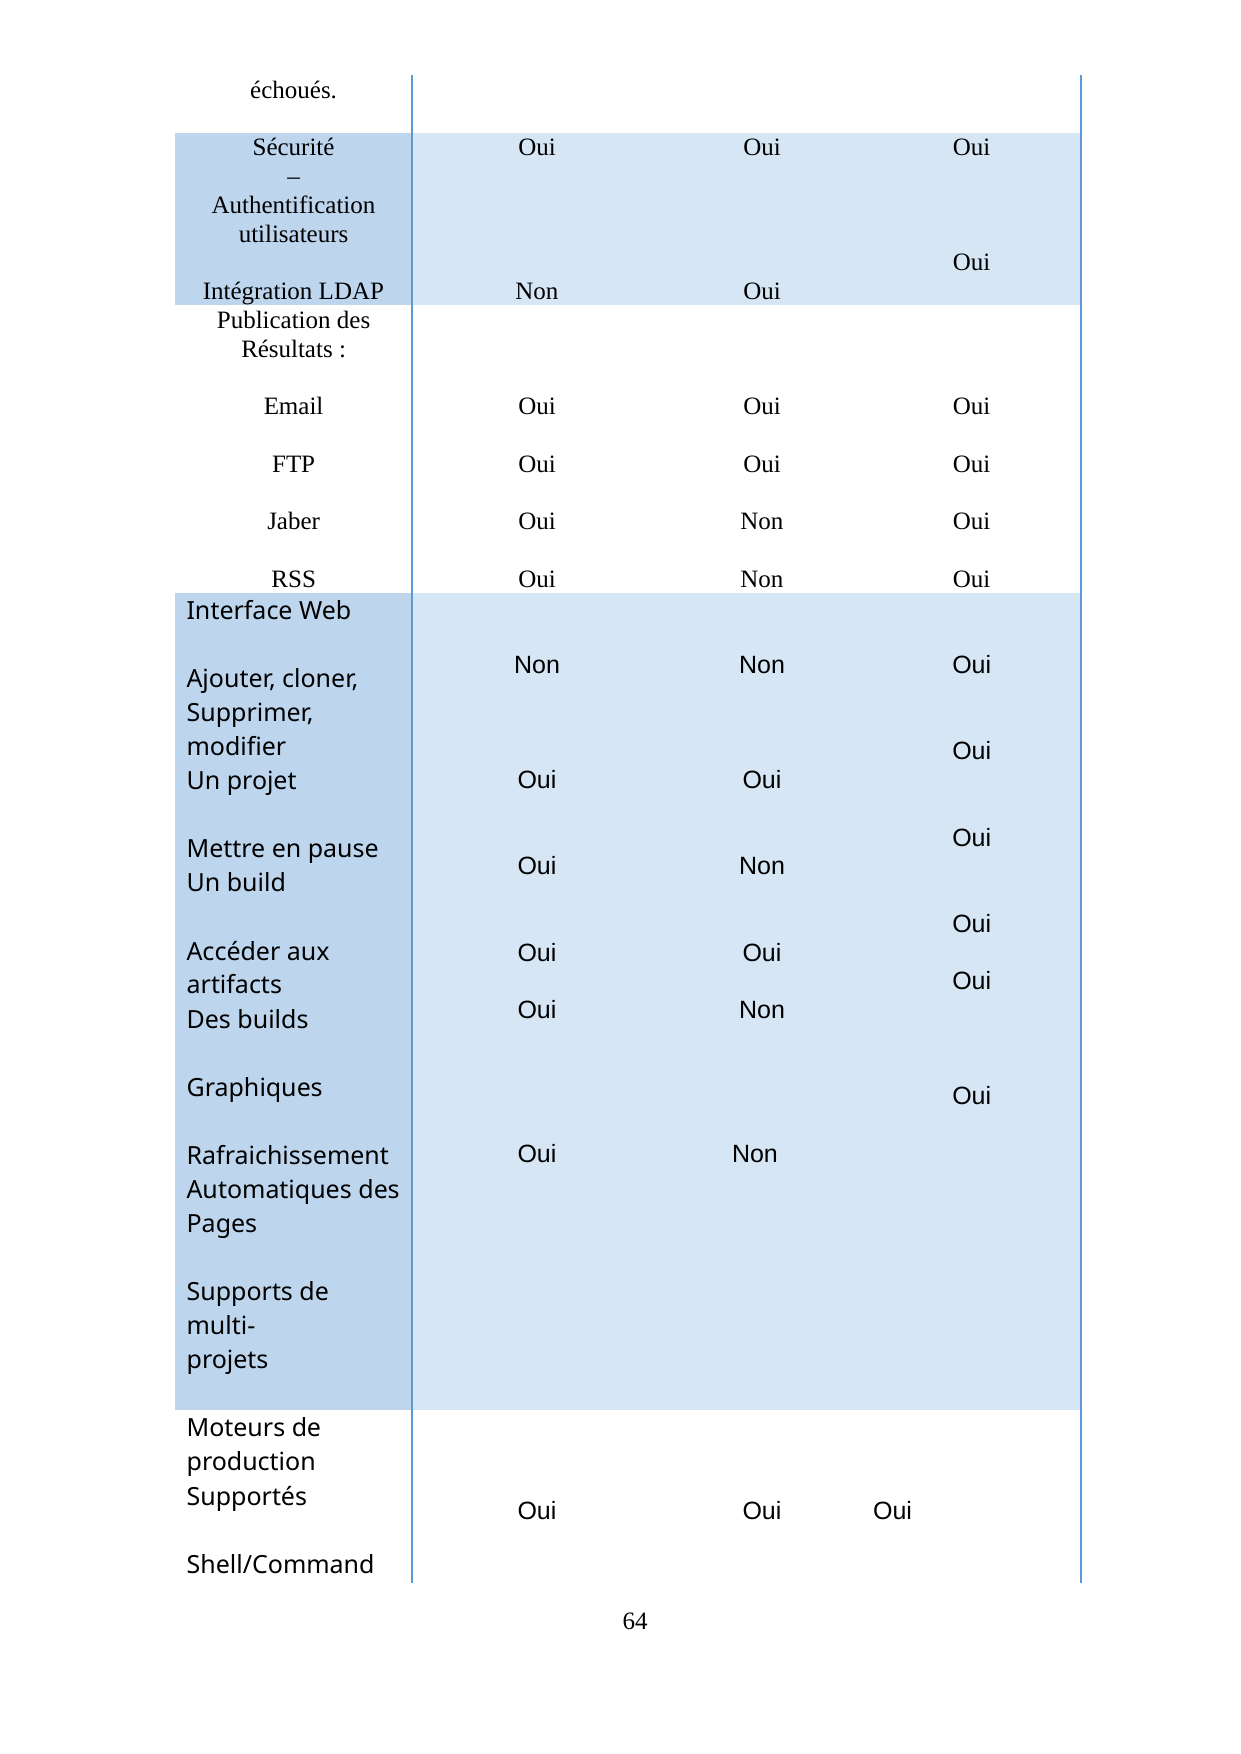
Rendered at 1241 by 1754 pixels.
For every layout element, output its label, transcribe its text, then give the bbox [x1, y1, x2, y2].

table_cell Interface Web Ajouter, cloner, Supprimer, modifier Un projet Mettre en pause Un build Accéder aux artifacts Des builds Graphiques Rafraichissement Automatiques des Pages Supports de multi- projets [175, 593, 411, 1410]
table_cell Oui [862, 1410, 1080, 1582]
table_cell Oui [413, 1410, 662, 1582]
table_cell [862, 75, 1080, 132]
table_cell Publication des Résultats : Email FTP Jaber RSS [175, 305, 411, 592]
table_cell Oui Oui Oui Oui Oui Oui [862, 593, 1080, 1410]
table_cell [662, 75, 862, 132]
table_cell Oui Oui [862, 133, 1080, 305]
table_cell Non Oui Non Oui Non Non [662, 593, 862, 1410]
table_cell Oui Oui Oui Oui [862, 305, 1080, 592]
table_cell Oui Oui Oui Oui [413, 305, 662, 592]
table_cell Non Oui Oui Oui Oui Oui [413, 593, 662, 1410]
table_cell Oui [662, 1410, 862, 1582]
table_cell échoués. [175, 75, 411, 132]
table_cell [413, 75, 662, 132]
table_cell Oui Non [413, 133, 662, 305]
table_cell Sécurité – Authentification utilisateurs Intégration LDAP [175, 133, 411, 305]
table_cell Oui Oui [662, 133, 862, 305]
table_cell Oui Oui Non Non [662, 305, 862, 592]
table_cell Moteurs de production Supportés Shell/Command [175, 1410, 411, 1582]
